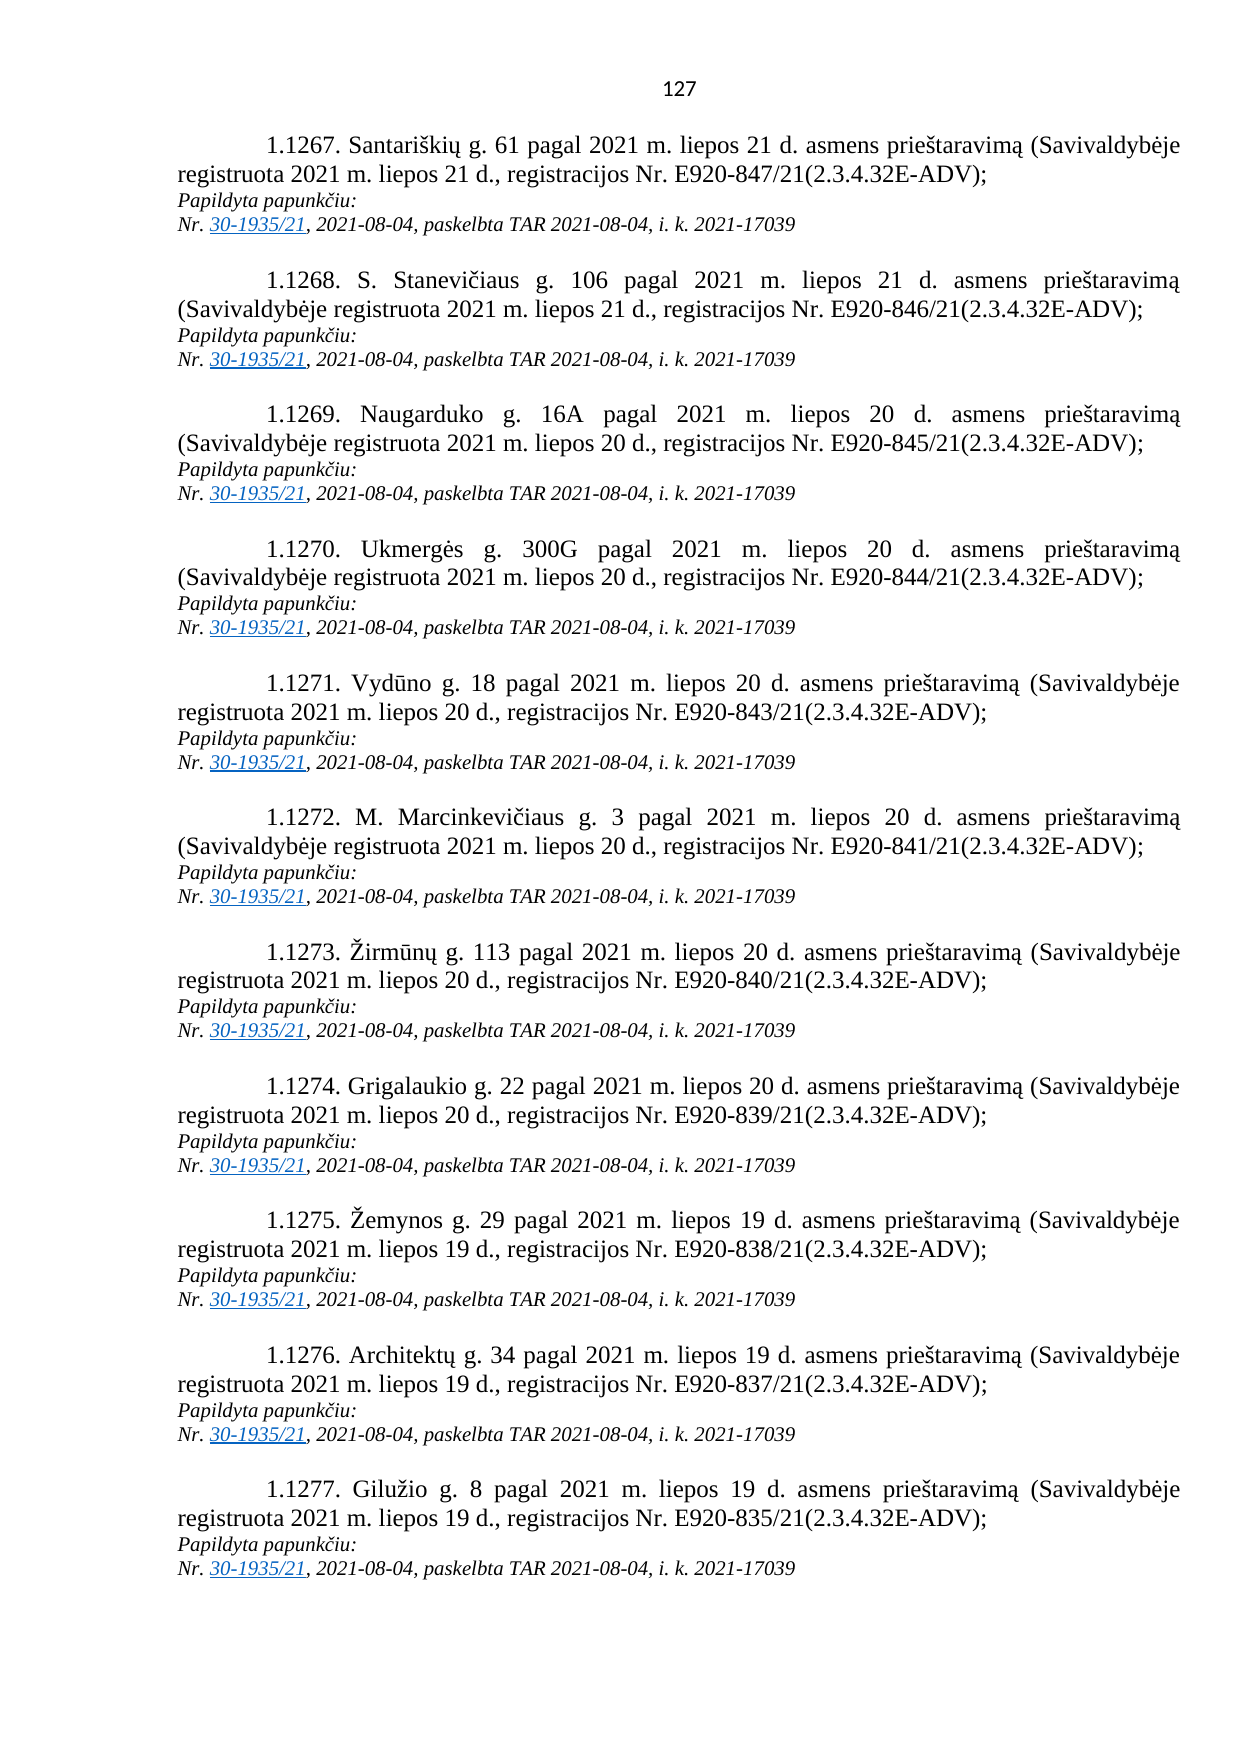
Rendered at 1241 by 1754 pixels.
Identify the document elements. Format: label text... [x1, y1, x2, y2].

text 1.1275. Žemynos g. 29 pagal 2021 m. liepos 19 d. asmens prieštaravimą (Savivaldybėje registruota 2021 m. liepos 19 d., registracijos Nr. E920-838/21(2.3.4.32E-ADV); [177, 1206, 1181, 1263]
text 1.1273. Žirmūnų g. 113 pagal 2021 m. liepos 20 d. asmens prieštaravimą (Savivaldybėje registruota 2021 m. liepos 20 d., registracijos Nr. E920-840/21(2.3.4.32E-ADV); [177, 937, 1181, 994]
text 1.1270. Ukmergės g. 300G pagal 2021 m. liepos 20 d. asmens prieštaravimą (Savivaldybėje registruota 2021 m. liepos 20 d., registracijos Nr. E920-844/21(2.3.4.32E-ADV); [177, 534, 1181, 591]
text Papildyta papunkčiu: [177, 1263, 1181, 1287]
text Nr. 30-1935/21, 2021-08-04, paskelbta TAR 2021-08-04, i. k. 2021-17039 [177, 750, 1181, 774]
text Papildyta papunkčiu: [177, 1532, 1181, 1556]
text 1.1274. Grigalaukio g. 22 pagal 2021 m. liepos 20 d. asmens prieštaravimą (Savivaldybėje registruota 2021 m. liepos 20 d., registracijos Nr. E920-839/21(2.3.4.32E-ADV); [177, 1071, 1181, 1129]
text Nr. 30-1935/21, 2021-08-04, paskelbta TAR 2021-08-04, i. k. 2021-17039 [177, 1018, 1181, 1042]
text 1.1268. S. Stanevičiaus g. 106 pagal 2021 m. liepos 21 d. asmens prieštaravimą (Savivaldybėje registruota 2021 m. liepos 21 d., registracijos Nr. E920-846/21(2.3.4.32E-ADV); [177, 265, 1181, 322]
text Nr. 30-1935/21, 2021-08-04, paskelbta TAR 2021-08-04, i. k. 2021-17039 [177, 212, 1181, 236]
text Papildyta papunkčiu: [177, 860, 1181, 884]
text 1.1271. Vydūno g. 18 pagal 2021 m. liepos 20 d. asmens prieštaravimą (Savivaldybėje registruota 2021 m. liepos 20 d., registracijos Nr. E920-843/21(2.3.4.32E-ADV); [177, 668, 1181, 726]
text Papildyta papunkčiu: [177, 994, 1181, 1018]
text Papildyta papunkčiu: [177, 591, 1181, 615]
text 1.1267. Santariškių g. 61 pagal 2021 m. liepos 21 d. asmens prieštaravimą (Savivaldybėje registruota 2021 m. liepos 21 d., registracijos Nr. E920-847/21(2.3.4.32E-ADV); [177, 131, 1181, 188]
text 1.1277. Gilužio g. 8 pagal 2021 m. liepos 19 d. asmens prieštaravimą (Savivaldybėje registruota 2021 m. liepos 19 d., registracijos Nr. E920-835/21(2.3.4.32E-ADV); [177, 1474, 1181, 1532]
text Papildyta papunkčiu: [177, 1397, 1181, 1422]
text 1.1276. Architektų g. 34 pagal 2021 m. liepos 19 d. asmens prieštaravimą (Savivaldybėje registruota 2021 m. liepos 19 d., registracijos Nr. E920-837/21(2.3.4.32E-ADV); [177, 1340, 1181, 1397]
text Nr. 30-1935/21, 2021-08-04, paskelbta TAR 2021-08-04, i. k. 2021-17039 [177, 615, 1181, 639]
text Nr. 30-1935/21, 2021-08-04, paskelbta TAR 2021-08-04, i. k. 2021-17039 [177, 481, 1181, 505]
text Papildyta papunkčiu: [177, 1129, 1181, 1153]
text Papildyta papunkčiu: [177, 726, 1181, 750]
text Nr. 30-1935/21, 2021-08-04, paskelbta TAR 2021-08-04, i. k. 2021-17039 [177, 884, 1181, 908]
text Papildyta papunkčiu: [177, 457, 1181, 481]
text Papildyta papunkčiu: [177, 188, 1181, 212]
text Nr. 30-1935/21, 2021-08-04, paskelbta TAR 2021-08-04, i. k. 2021-17039 [177, 1556, 1181, 1580]
text Nr. 30-1935/21, 2021-08-04, paskelbta TAR 2021-08-04, i. k. 2021-17039 [177, 1153, 1181, 1177]
text Nr. 30-1935/21, 2021-08-04, paskelbta TAR 2021-08-04, i. k. 2021-17039 [177, 347, 1181, 371]
text 1.1269. Naugarduko g. 16A pagal 2021 m. liepos 20 d. asmens prieštaravimą (Savivaldybėje registruota 2021 m. liepos 20 d., registracijos Nr. E920-845/21(2.3.4.32E-ADV); [177, 399, 1181, 457]
text Nr. 30-1935/21, 2021-08-04, paskelbta TAR 2021-08-04, i. k. 2021-17039 [177, 1287, 1181, 1311]
text Papildyta papunkčiu: [177, 322, 1181, 347]
text 1.1272. M. Marcinkevičiaus g. 3 pagal 2021 m. liepos 20 d. asmens prieštaravimą (Savivaldybėje registruota 2021 m. liepos 20 d., registracijos Nr. E920-841/21(2.3.4.32E-ADV); [177, 802, 1181, 860]
text Nr. 30-1935/21, 2021-08-04, paskelbta TAR 2021-08-04, i. k. 2021-17039 [177, 1422, 1181, 1446]
